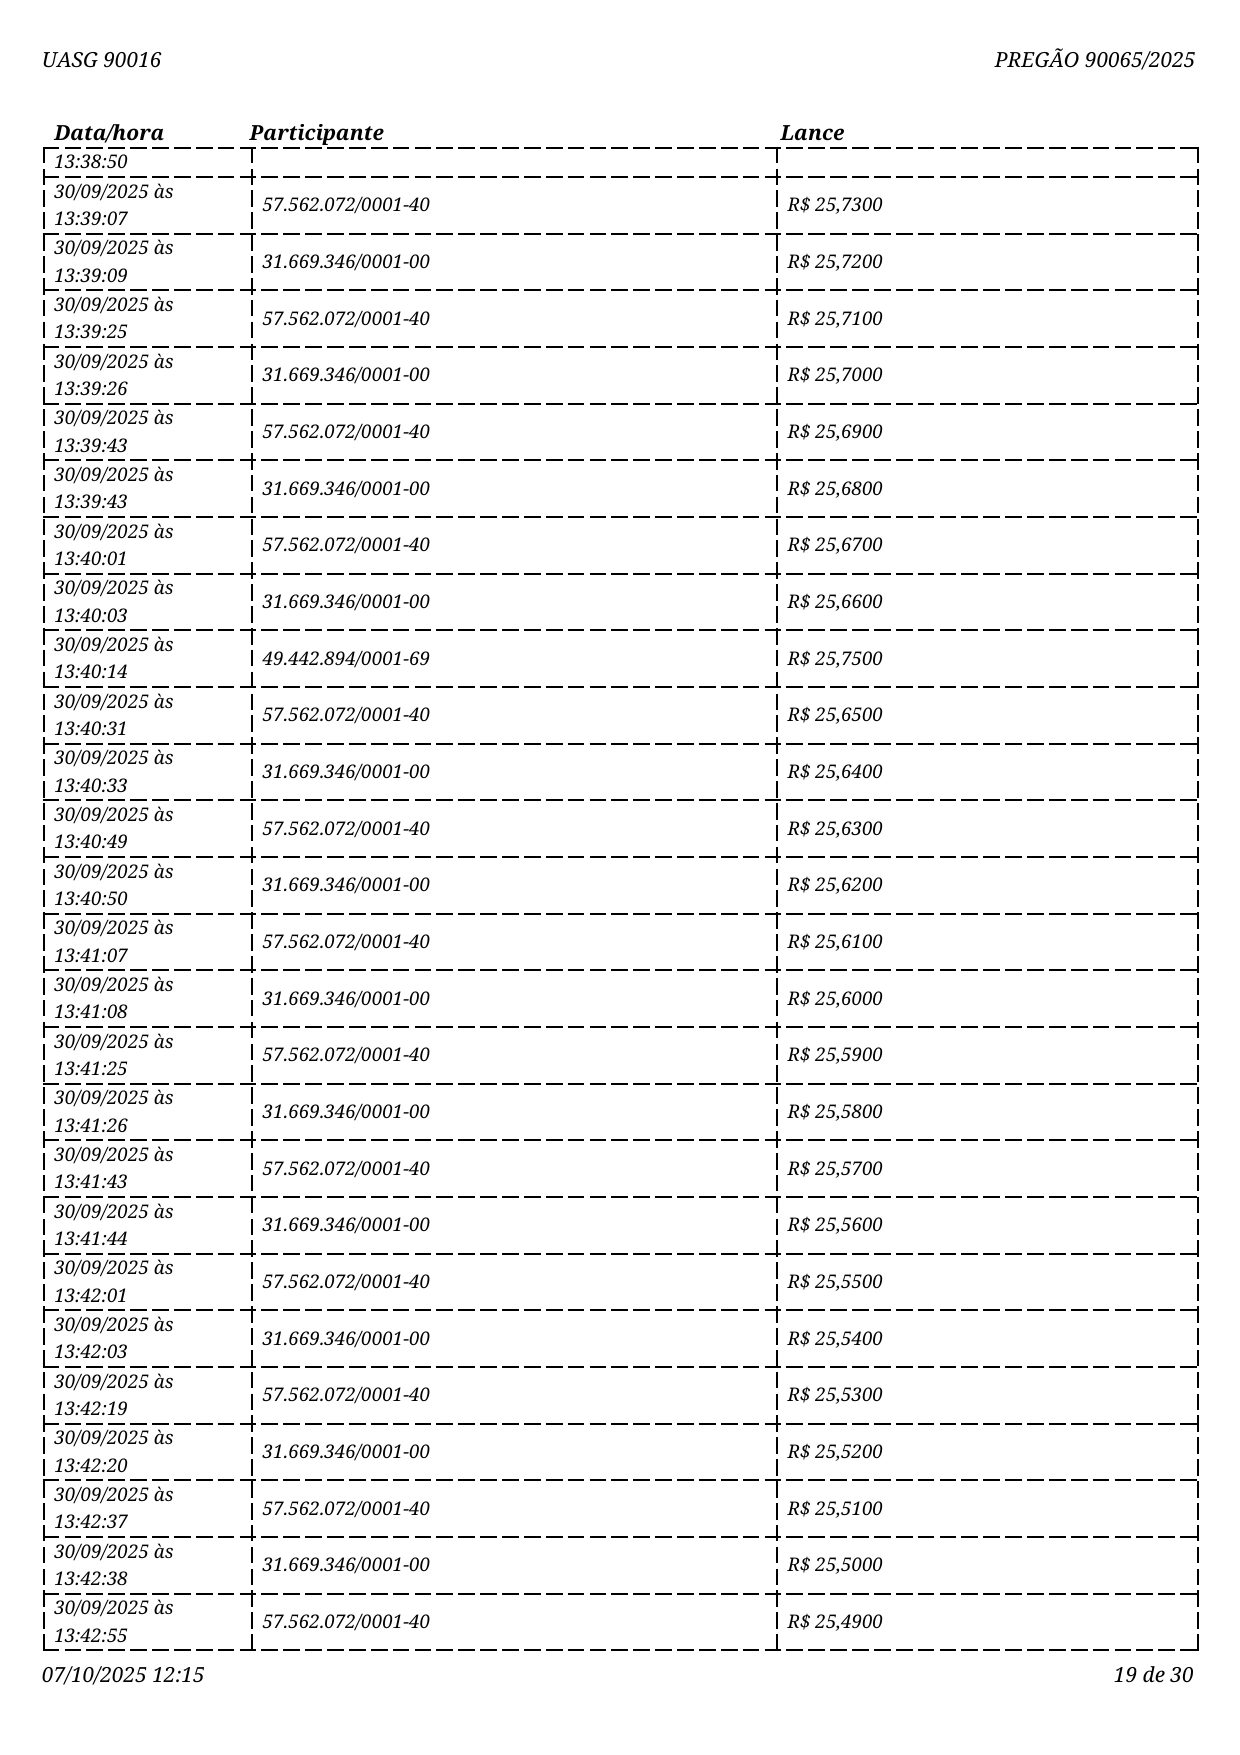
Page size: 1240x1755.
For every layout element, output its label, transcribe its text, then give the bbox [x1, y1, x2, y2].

table_cell R$ 25,5700 [777, 1139, 1198, 1196]
table_cell R$ 25,6000 [777, 969, 1198, 1026]
table_cell R$ 25,5300 [777, 1366, 1198, 1423]
table_cell 30/09/2025 às 13:39:43 [44, 403, 252, 459]
table_cell 57.562.072/0001-40 [252, 1253, 777, 1309]
table_cell R$ 25,6400 [777, 743, 1198, 799]
table_cell 30/09/2025 às 13:39:26 [44, 346, 252, 403]
table_cell 30/09/2025 às 13:39:09 [44, 233, 252, 289]
table_cell R$ 25,6100 [777, 913, 1198, 969]
table_cell R$ 25,5200 [777, 1423, 1198, 1479]
table_cell 57.562.072/0001-40 [252, 403, 777, 459]
table_cell R$ 25,5500 [777, 1253, 1198, 1309]
table_cell 30/09/2025 às 13:39:25 [44, 289, 252, 346]
table_cell 57.562.072/0001-40 [252, 516, 777, 573]
table_cell 30/09/2025 às 13:39:07 [44, 176, 252, 233]
table_cell 30/09/2025 às 13:40:01 [44, 516, 252, 573]
table_cell 57.562.072/0001-40 [252, 913, 777, 969]
table_cell 30/09/2025 às 13:41:44 [44, 1196, 252, 1253]
table_cell 30/09/2025 às 13:42:20 [44, 1423, 252, 1479]
table_cell 57.562.072/0001-40 [252, 1026, 777, 1083]
table_cell 57.562.072/0001-40 [252, 176, 777, 233]
table_cell 30/09/2025 às 13:41:26 [44, 1083, 252, 1139]
table_cell 57.562.072/0001-40 [252, 1479, 777, 1536]
table_cell R$ 25,5900 [777, 1026, 1198, 1083]
table_cell 31.669.346/0001-00 [252, 573, 777, 629]
table_cell R$ 25,7100 [777, 289, 1198, 346]
table_cell R$ 25,6700 [777, 516, 1198, 573]
table_cell 30/09/2025 às 13:42:38 [44, 1536, 252, 1593]
table_cell 57.562.072/0001-40 [252, 1366, 777, 1423]
table_cell R$ 25,6800 [777, 459, 1198, 516]
table_cell 31.669.346/0001-00 [252, 856, 777, 913]
table_cell 57.562.072/0001-40 [252, 799, 777, 856]
table_cell 30/09/2025 às 13:40:14 [44, 629, 252, 686]
table_cell 30/09/2025 às 13:42:19 [44, 1366, 252, 1423]
table_cell R$ 25,6600 [777, 573, 1198, 629]
table_cell 30/09/2025 às 13:42:03 [44, 1309, 252, 1366]
table_cell R$ 25,7200 [777, 233, 1198, 289]
table_cell R$ 25,6300 [777, 799, 1198, 856]
table_cell R$ 25,7000 [777, 346, 1198, 403]
table_cell 31.669.346/0001-00 [252, 346, 777, 403]
table_cell 30/09/2025 às 13:40:03 [44, 573, 252, 629]
table_cell [252, 147, 777, 176]
table_cell 30/09/2025 às 13:41:07 [44, 913, 252, 969]
table_cell 30/09/2025 às 13:41:43 [44, 1139, 252, 1196]
table_cell 31.669.346/0001-00 [252, 1196, 777, 1253]
table_cell 13:38:50 [44, 147, 252, 176]
table_cell [777, 147, 1198, 176]
table_cell 30/09/2025 às 13:42:37 [44, 1479, 252, 1536]
table_cell 31.669.346/0001-00 [252, 969, 777, 1026]
table_cell 57.562.072/0001-40 [252, 1593, 777, 1649]
table_cell R$ 25,5100 [777, 1479, 1198, 1536]
table_cell R$ 25,5000 [777, 1536, 1198, 1593]
table_cell 57.562.072/0001-40 [252, 289, 777, 346]
table_cell 49.442.894/0001-69 [252, 629, 777, 686]
table_cell R$ 25,4900 [777, 1593, 1198, 1649]
table_cell 31.669.346/0001-00 [252, 1083, 777, 1139]
table_cell 31.669.346/0001-00 [252, 1423, 777, 1479]
table_cell R$ 25,7500 [777, 629, 1198, 686]
table_cell R$ 25,6200 [777, 856, 1198, 913]
table_cell 30/09/2025 às 13:40:31 [44, 686, 252, 743]
table_cell 30/09/2025 às 13:40:33 [44, 743, 252, 799]
table_cell R$ 25,6900 [777, 403, 1198, 459]
table_cell 30/09/2025 às 13:41:25 [44, 1026, 252, 1083]
table_cell 30/09/2025 às 13:41:08 [44, 969, 252, 1026]
table_cell 31.669.346/0001-00 [252, 1536, 777, 1593]
table_cell 57.562.072/0001-40 [252, 1139, 777, 1196]
table_cell 31.669.346/0001-00 [252, 743, 777, 799]
table_cell R$ 25,5600 [777, 1196, 1198, 1253]
table_cell R$ 25,5800 [777, 1083, 1198, 1139]
table_cell 30/09/2025 às 13:40:50 [44, 856, 252, 913]
table_cell 30/09/2025 às 13:39:43 [44, 459, 252, 516]
table_cell 31.669.346/0001-00 [252, 459, 777, 516]
table_cell R$ 25,7300 [777, 176, 1198, 233]
table_cell R$ 25,6500 [777, 686, 1198, 743]
table_cell 30/09/2025 às 13:40:49 [44, 799, 252, 856]
table_cell R$ 25,5400 [777, 1309, 1198, 1366]
table_cell 30/09/2025 às 13:42:01 [44, 1253, 252, 1309]
table_cell 30/09/2025 às 13:42:55 [44, 1593, 252, 1649]
table_cell 31.669.346/0001-00 [252, 233, 777, 289]
table_cell 31.669.346/0001-00 [252, 1309, 777, 1366]
table_cell 57.562.072/0001-40 [252, 686, 777, 743]
